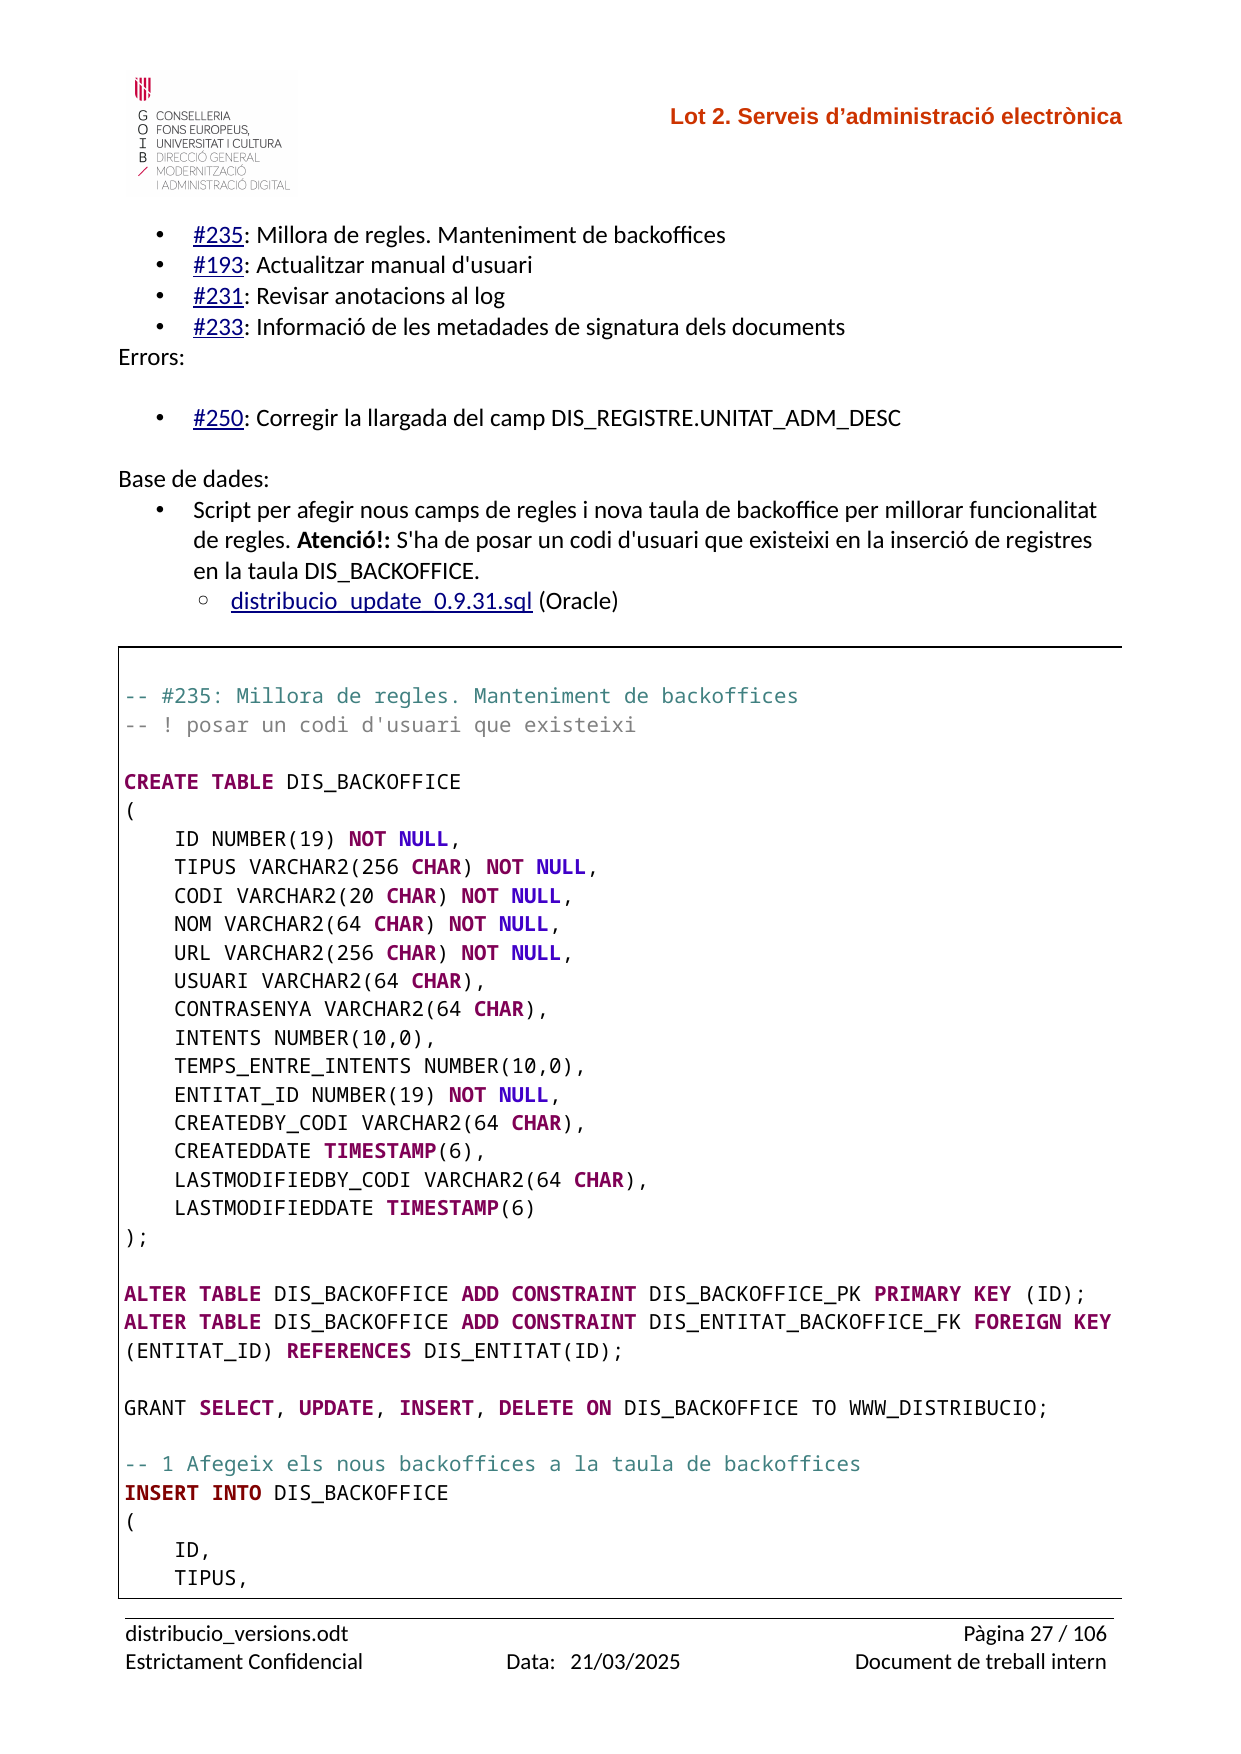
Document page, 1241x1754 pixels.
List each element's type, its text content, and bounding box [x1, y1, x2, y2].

list #235: Millora de regles. Manteniment de backoffices [156, 219, 1122, 250]
text Errors: [118, 341, 1122, 372]
list #193: Actualitzar manual d'usuari [156, 250, 1122, 280]
list #231: Revisar anotacions al log [156, 280, 1122, 311]
list Script per afegir nous camps de regles i nova taula de backoffice per millorar funcionalitat de regles. Atenció!: S'ha de posar un codi d'usuari que existeixi en la inserció de registres en la taula DIS_BACKOFFICE. [156, 494, 1122, 585]
text Base de dades: [118, 463, 1122, 494]
table_header -- #235: Millora de regles. Manteniment de backoffices -- ! posar un codi d'usuari que existeixi CREATE TABLE DIS_BACKOFFICE ( ID NUMBER(19) NOT NULL, TIPUS VARCHAR2(256 CHAR) NOT NULL, CODI VARCHAR2(20 CHAR) NOT NULL, NOM VARCHAR2(64 CHAR) NOT NULL, URL VARCHAR2(256 CHAR) NOT NULL, USUARI VARCHAR2(64 CHAR), CONTRASENYA VARCHAR2(64 CHAR), INTENTS NUMBER(10,0), TEMPS_ENTRE_INTENTS NUMBER(10,0), ENTITAT_ID NUMBER(19) NOT NULL, CREATEDBY_CODI VARCHAR2(64 CHAR), CREATEDDATE TIMESTAMP(6), LASTMODIFIEDBY_CODI VARCHAR2(64 CHAR), LASTMODIFIEDDATE TIMESTAMP(6) ); ALTER TABLE DIS_BACKOFFICE ADD CONSTRAINT DIS_BACKOFFICE_PK PRIMARY KEY (ID); ALTER TABLE DIS_BACKOFFICE ADD CONSTRAINT DIS_ENTITAT_BACKOFFICE_FK FOREIGN KEY (ENTITAT_ID) REFERENCES DIS_ENTITAT(ID); GRANT SELECT, UPDATE, INSERT, DELETE ON DIS_BACKOFFICE TO WWW_DISTRIBUCIO; -- 1 Afegeix els nous backoffices a la taula de backoffices INSERT INTO DIS_BACKOFFICE ( ID, TIPUS, [119, 648, 1122, 1597]
list #233: Informació de les metadades de signatura dels documents [156, 311, 1122, 341]
list #250: Corregir la llargada del camp DIS_REGISTRE.UNITAT_ADM_DESC [156, 402, 1122, 433]
picture [126, 70, 299, 197]
list distribucio_update_0.9.31.sql (Oracle) [193, 585, 1122, 616]
